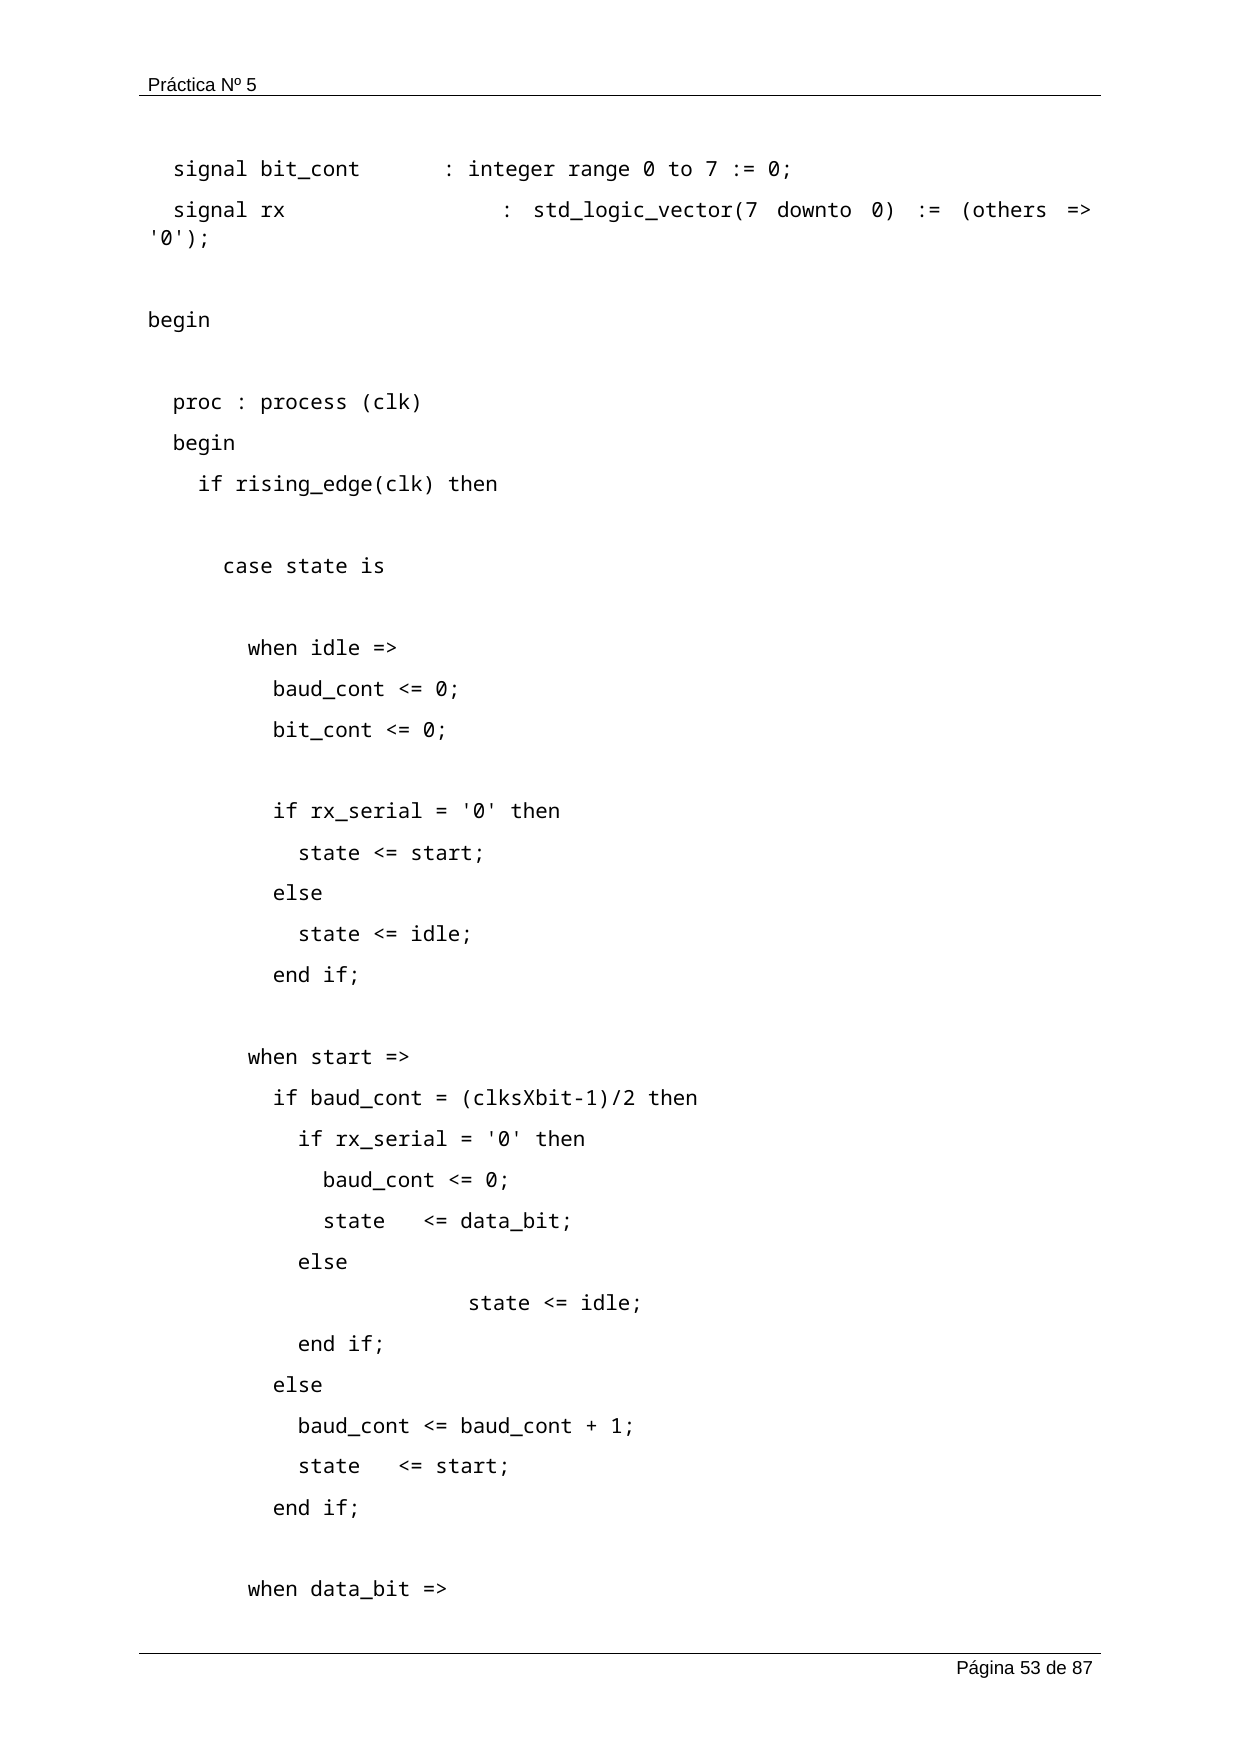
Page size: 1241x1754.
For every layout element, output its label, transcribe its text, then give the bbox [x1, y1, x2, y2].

text case state is [148, 551, 1092, 579]
text if rising_edge(clk) then [148, 469, 1092, 498]
text begin [148, 428, 1092, 457]
text else [148, 1247, 1092, 1275]
text baud_cont <= baud_cont + 1; [148, 1411, 1092, 1439]
text when data_bit => [148, 1574, 1092, 1603]
text signal bit_cont : integer range 0 to 7 := 0; [148, 154, 1092, 183]
text state <= data_bit; [148, 1206, 1092, 1234]
text when idle => [148, 633, 1092, 661]
text baud_cont <= 0; [148, 1165, 1092, 1193]
text state <= idle; [148, 919, 1092, 948]
text state <= idle; [148, 1288, 1092, 1316]
text state <= start; [148, 1452, 1092, 1480]
text when start => [148, 1042, 1092, 1071]
text proc : process (clk) [148, 387, 1092, 416]
text if rx_serial = '0' then [148, 797, 1092, 825]
text end if; [148, 960, 1092, 989]
text baud_cont <= 0; [148, 674, 1092, 702]
text if baud_cont = (clksXbit-1)/2 then [148, 1083, 1092, 1112]
text bit_cont <= 0; [148, 715, 1092, 743]
text begin [148, 305, 1092, 334]
text signal rx : std_logic_vector(7 downto 0) := (others => '0'); [148, 195, 1092, 252]
text state <= start; [148, 838, 1092, 866]
text end if; [148, 1493, 1092, 1521]
text if rx_serial = '0' then [148, 1124, 1092, 1153]
text end if; [148, 1329, 1092, 1357]
text else [148, 878, 1092, 907]
text else [148, 1370, 1092, 1398]
